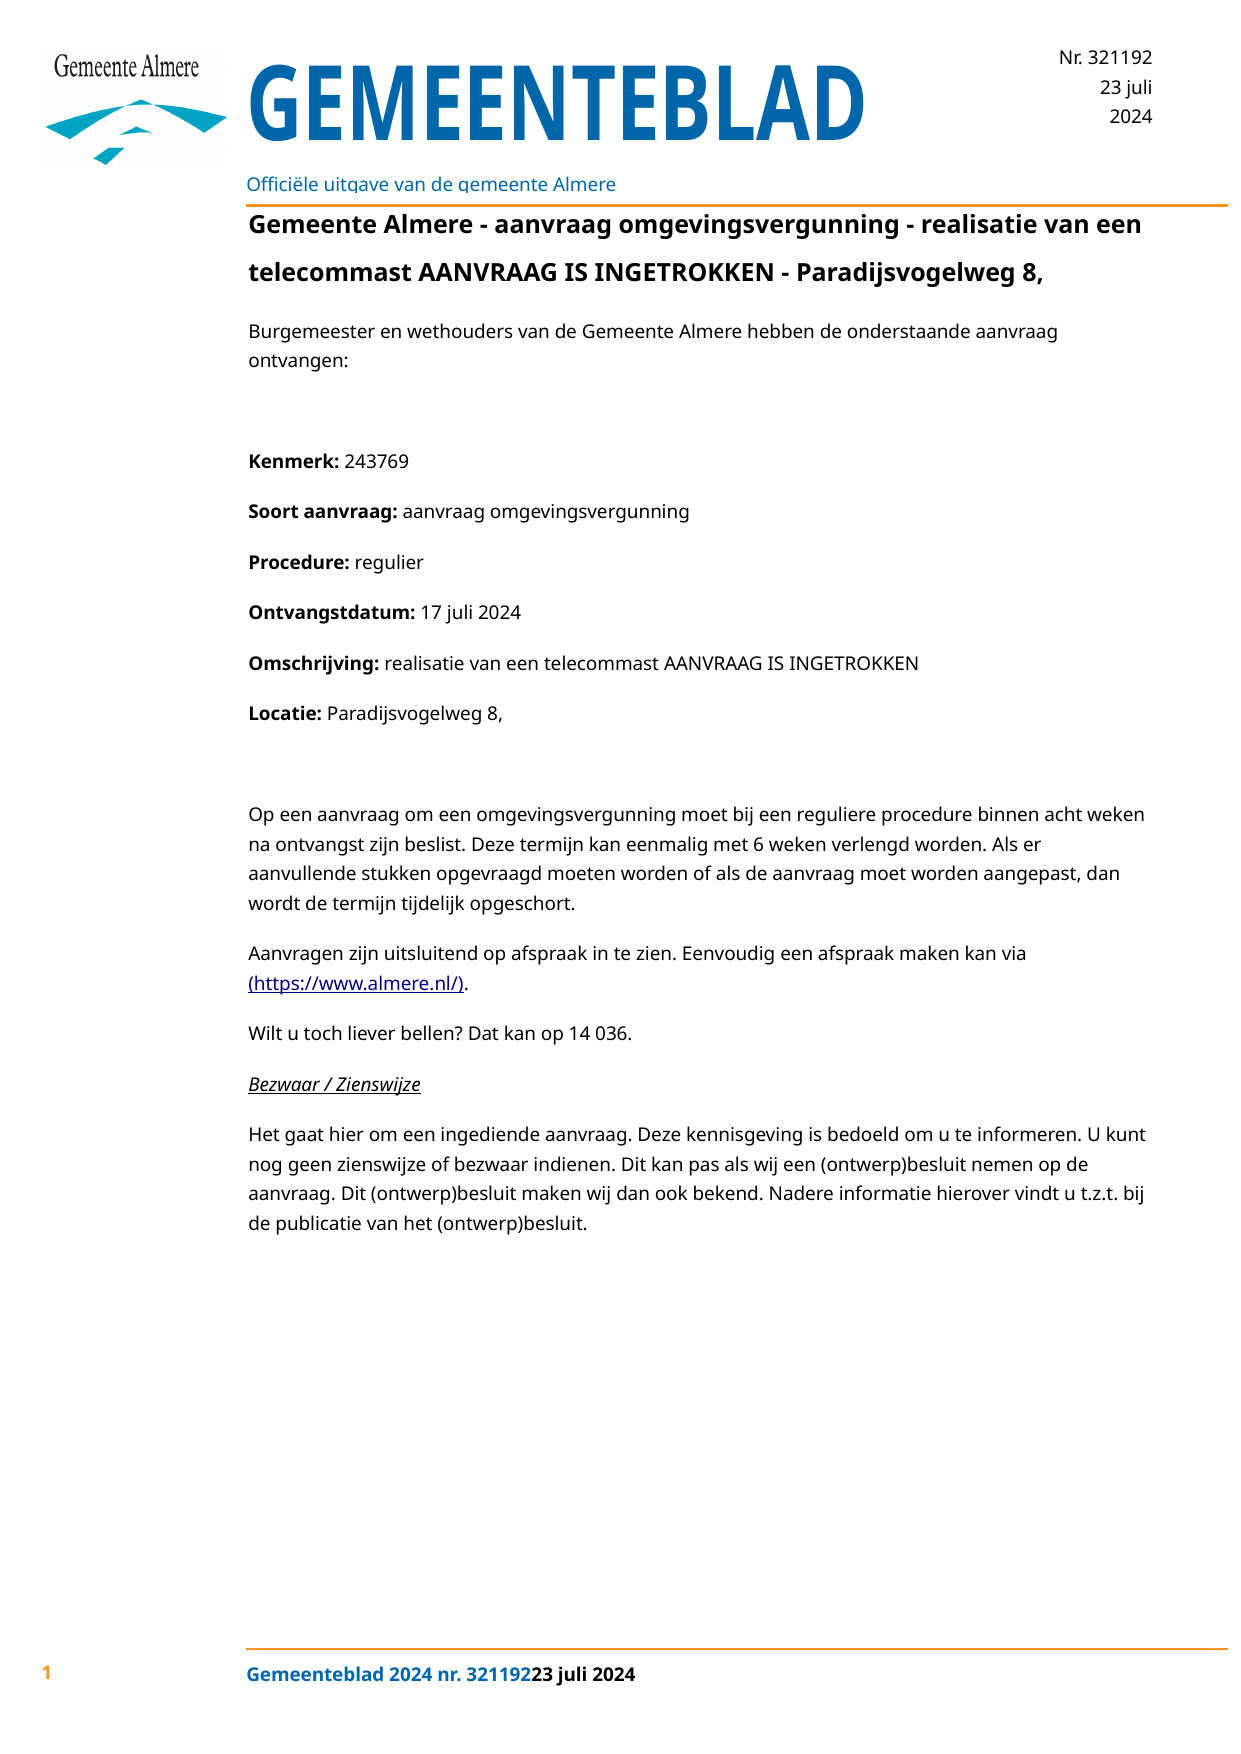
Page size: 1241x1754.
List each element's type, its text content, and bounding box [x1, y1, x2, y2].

text Soort aanvraag: aanvraag omgevingsvergunning [248, 499, 1152, 524]
text Bezwaar / Zienswijze [248, 1071, 1152, 1097]
text Kenmerk: 243769 [248, 448, 1152, 474]
text Wilt u toch liever bellen? Dat kan op 14 036. [248, 1020, 1152, 1046]
text Op een aanvraag om een omgevingsvergunning moet bij een reguliere procedure binnen acht weken na ontvangst zijn beslist. Deze termijn kan eenmalig met 6 weken verlengd worden. Als er aanvullende stukken opgevraagd moeten worden of als de aanvraag moet worden aangepast, dan wordt de termijn tijdelijk opgeschort. [248, 801, 1152, 916]
text Aanvragen zijn uitsluitend op afspraak in te zien. Eenvoudig een afspraak maken kan via (https://www.almere.nl/). [248, 940, 1152, 996]
text Locatie: Paradijsvogelweg 8, [248, 700, 1152, 726]
text Gemeente Almere - aanvraag omgevingsvergunning - realisatie van een telecommast AANVRAAG IS INGETROKKEN - Paradijsvogelweg 8, [248, 207, 1152, 288]
text Ontvangstdatum: 17 juli 2024 [248, 599, 1152, 625]
text Burgemeester en wethouders van de Gemeente Almere hebben de onderstaande aanvraag ontvangen: [248, 318, 1152, 373]
text Procedure: regulier [248, 549, 1152, 575]
text Omschrijving: realisatie van een telecommast AANVRAAG IS INGETROKKEN [248, 650, 1152, 676]
picture [41, 47, 231, 172]
text Het gaat hier om een ingediende aanvraag. Deze kennisgeving is bedoeld om u te informeren. U kunt nog geen zienswijze of bezwaar indienen. Dit kan pas als wij een (ontwerp)besluit nemen op de aanvraag. Dit (ontwerp)besluit maken wij dan ook bekend. Nadere informatie hierover vindt u t.z.t. bij de publicatie van het (ontwerp)besluit. [248, 1121, 1152, 1236]
